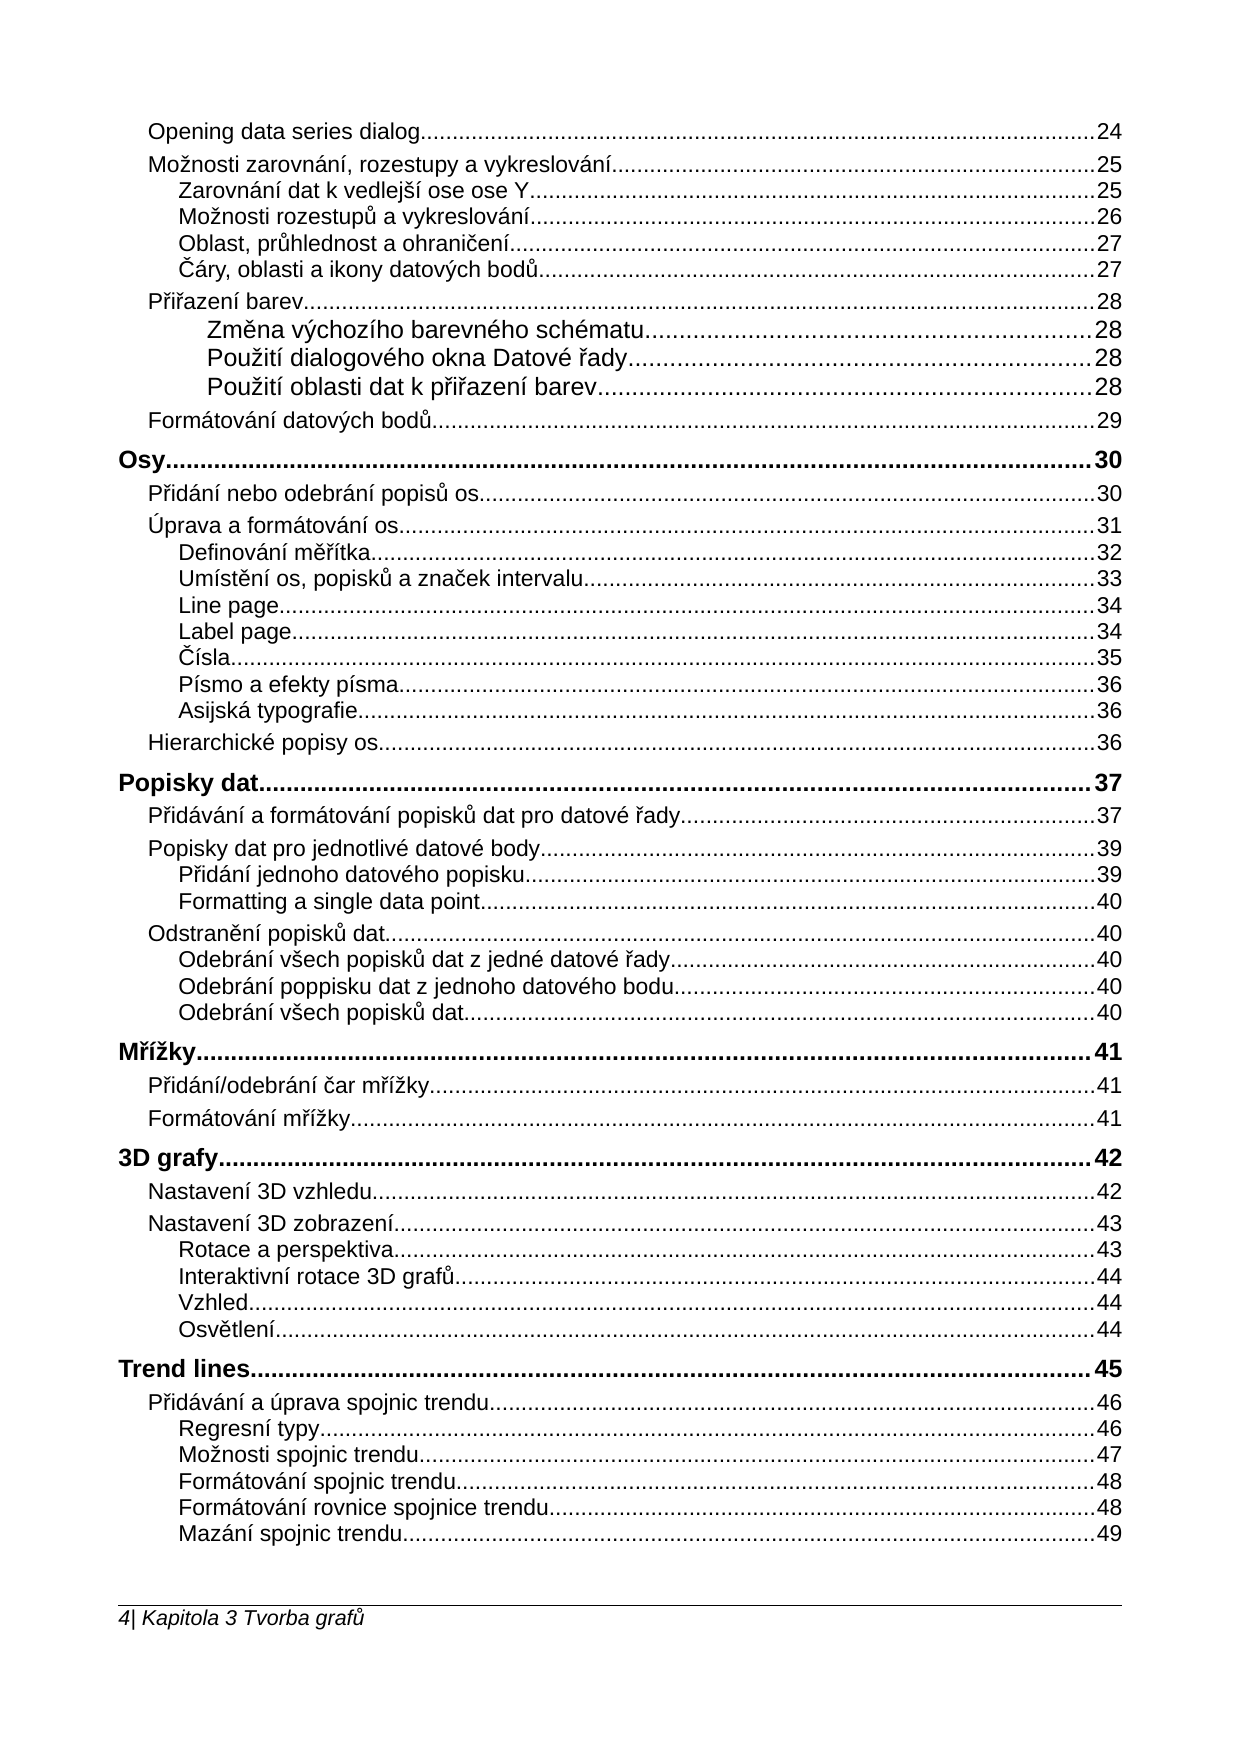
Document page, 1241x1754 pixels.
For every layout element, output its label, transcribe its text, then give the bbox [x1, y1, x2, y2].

text Oblast, průhlednost a ohraničení 27 [178, 229, 1122, 256]
text Změna výchozího barevného schématu 28 [207, 315, 1122, 343]
text Trend lines 45 [118, 1354, 1122, 1383]
text Přidávání a formátování popisků dat pro datové řady 37 [148, 802, 1122, 829]
text Přidání/odebrání čar mřížky 41 [148, 1072, 1122, 1098]
text Úprava a formátování os 31 [148, 512, 1122, 539]
text 3D grafy 42 [118, 1143, 1122, 1172]
text Odstranění popisků dat 40 [148, 920, 1122, 946]
text Možnosti zarovnání, rozestupy a vykreslování 25 [148, 151, 1122, 177]
text Mazání spojnic trendu 49 [178, 1520, 1122, 1547]
text Čísla 35 [178, 644, 1122, 671]
text Label page 34 [178, 618, 1122, 644]
text Vzhled 44 [178, 1289, 1122, 1316]
text Opening data series dialog 24 [148, 118, 1122, 144]
text Definování měřítka 32 [178, 539, 1122, 565]
text Popisky dat pro jednotlivé datové body 39 [148, 835, 1122, 861]
text Popisky dat 37 [118, 768, 1122, 796]
text Hierarchické popisy os 36 [148, 729, 1122, 756]
text Formatting a single data point 40 [178, 888, 1122, 914]
text Přidání jednoho datového popisku 39 [178, 861, 1122, 888]
text Přidávání a úprava spojnic trendu 46 [148, 1389, 1122, 1415]
text Umístění os, popisků a značek intervalu 33 [178, 565, 1122, 592]
text Line page 34 [178, 592, 1122, 618]
text Možnosti spojnic trendu 47 [178, 1441, 1122, 1468]
text Odebrání poppisku dat z jednoho datového bodu 40 [178, 973, 1122, 999]
text Zarovnání dat k vedlejší ose ose Y 25 [178, 177, 1122, 203]
text Formátování spojnic trendu 48 [178, 1468, 1122, 1494]
text Nastavení 3D vzhledu 42 [148, 1178, 1122, 1204]
text Osy 30 [118, 445, 1122, 474]
text Rotace a perspektiva 43 [178, 1236, 1122, 1263]
text Mřížky 41 [118, 1037, 1122, 1066]
text Použití oblasti dat k přiřazení barev 28 [207, 372, 1122, 401]
text Odebrání všech popisků dat 40 [178, 999, 1122, 1025]
text Odebrání všech popisků dat z jedné datové řady 40 [178, 946, 1122, 973]
text Regresní typy 46 [178, 1415, 1122, 1441]
text Čáry, oblasti a ikony datových bodů 27 [178, 256, 1122, 282]
text Formátování rovnice spojnice trendu 48 [178, 1494, 1122, 1520]
text Přiřazení barev 28 [148, 288, 1122, 315]
text Přidání nebo odebrání popisů os 30 [148, 480, 1122, 506]
text Interaktivní rotace 3D grafů 44 [178, 1263, 1122, 1289]
text Osvětlení 44 [178, 1316, 1122, 1342]
text Použití dialogového okna Datové řady 28 [207, 343, 1122, 372]
text Formátování mřížky 41 [148, 1104, 1122, 1131]
text Písmo a efekty písma 36 [178, 671, 1122, 697]
text Formátování datových bodů 29 [148, 407, 1122, 433]
text Asijská typografie 36 [178, 697, 1122, 723]
text Možnosti rozestupů a vykreslování 26 [178, 203, 1122, 229]
text Nastavení 3D zobrazení 43 [148, 1210, 1122, 1236]
